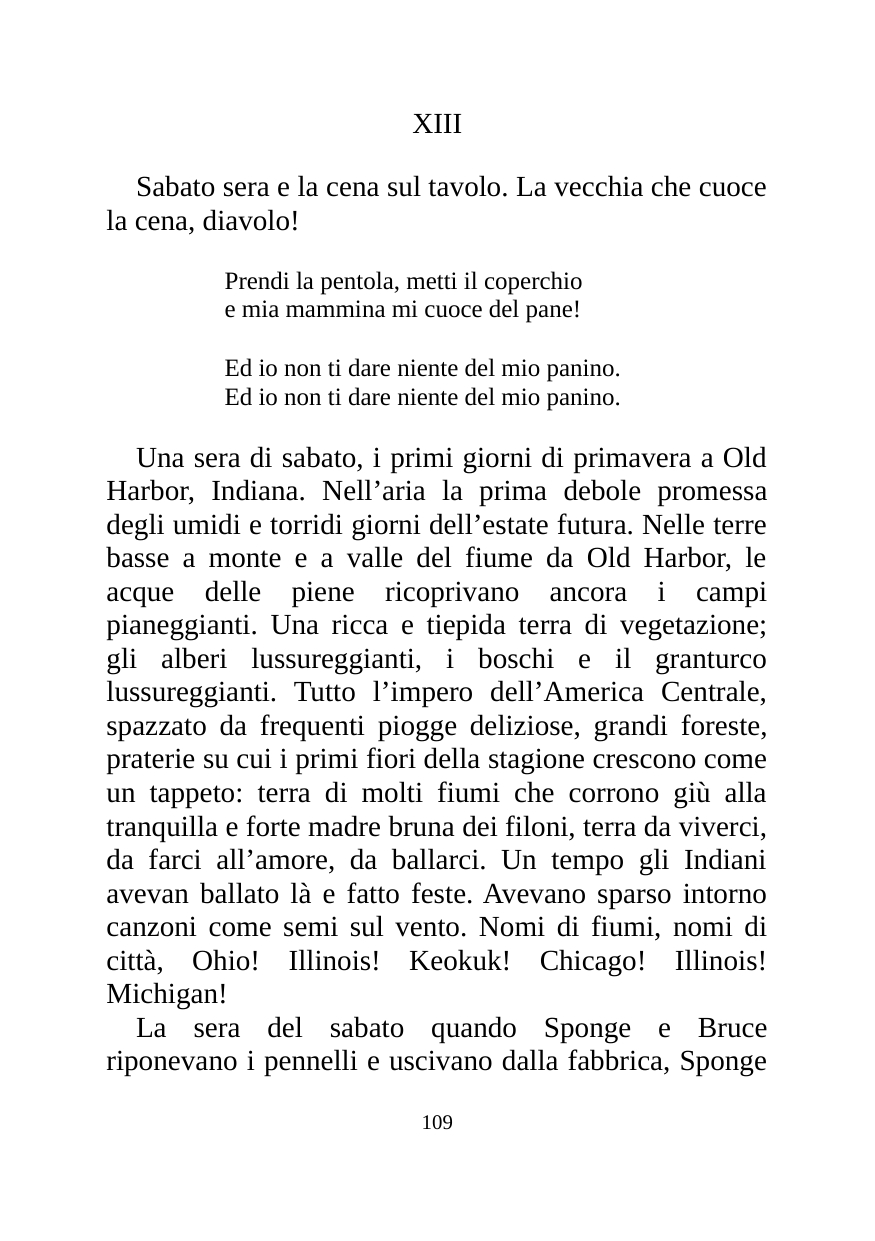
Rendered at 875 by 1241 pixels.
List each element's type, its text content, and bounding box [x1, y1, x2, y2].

text Ed io non ti dare niente del mio panino. Ed io non ti dare niente del mio panino. [224, 353, 768, 410]
text Prendi la pentola, metti il coperchio e mia mammina mi cuoce del pane! [224, 266, 768, 323]
text Sabato sera e la cena sul tavolo. La vecchia che cuoce la cena, diavolo! [106, 169, 768, 236]
subtitle XIII [106, 106, 768, 140]
text La sera del sabato quando Sponge e Bruce riponevano i pennelli e uscivano dalla fabbrica, Sponge [106, 1010, 768, 1077]
text Una sera di sabato, i primi giorni di primavera a Old Harbor, Indiana. Nell’aria la prima debole promessa degli umidi e torridi giorni dell’estate futura. Nelle terre basse a monte e a valle del fiume da Old Harbor, le acque delle piene ricoprivano ancora i campi pianeggianti. Una ricca e tiepida terra di vegetazione; gli alberi lussureggianti, i boschi e il granturco lussureggianti. Tutto l’impero dell’America Centrale, spazzato da frequenti piogge deliziose, grandi foreste, praterie su cui i primi fiori della stagione crescono come un tappeto: terra di molti fiumi che corrono giù alla tranquilla e forte madre bruna dei filoni, terra da viverci, da farci all’amore, da ballarci. Un tempo gli Indiani avevan ballato là e fatto feste. Avevano sparso intorno canzoni come semi sul vento. Nomi di fiumi, nomi di città, Ohio! Illinois! Keokuk! Chicago! Illinois! Michigan! [106, 440, 768, 1010]
